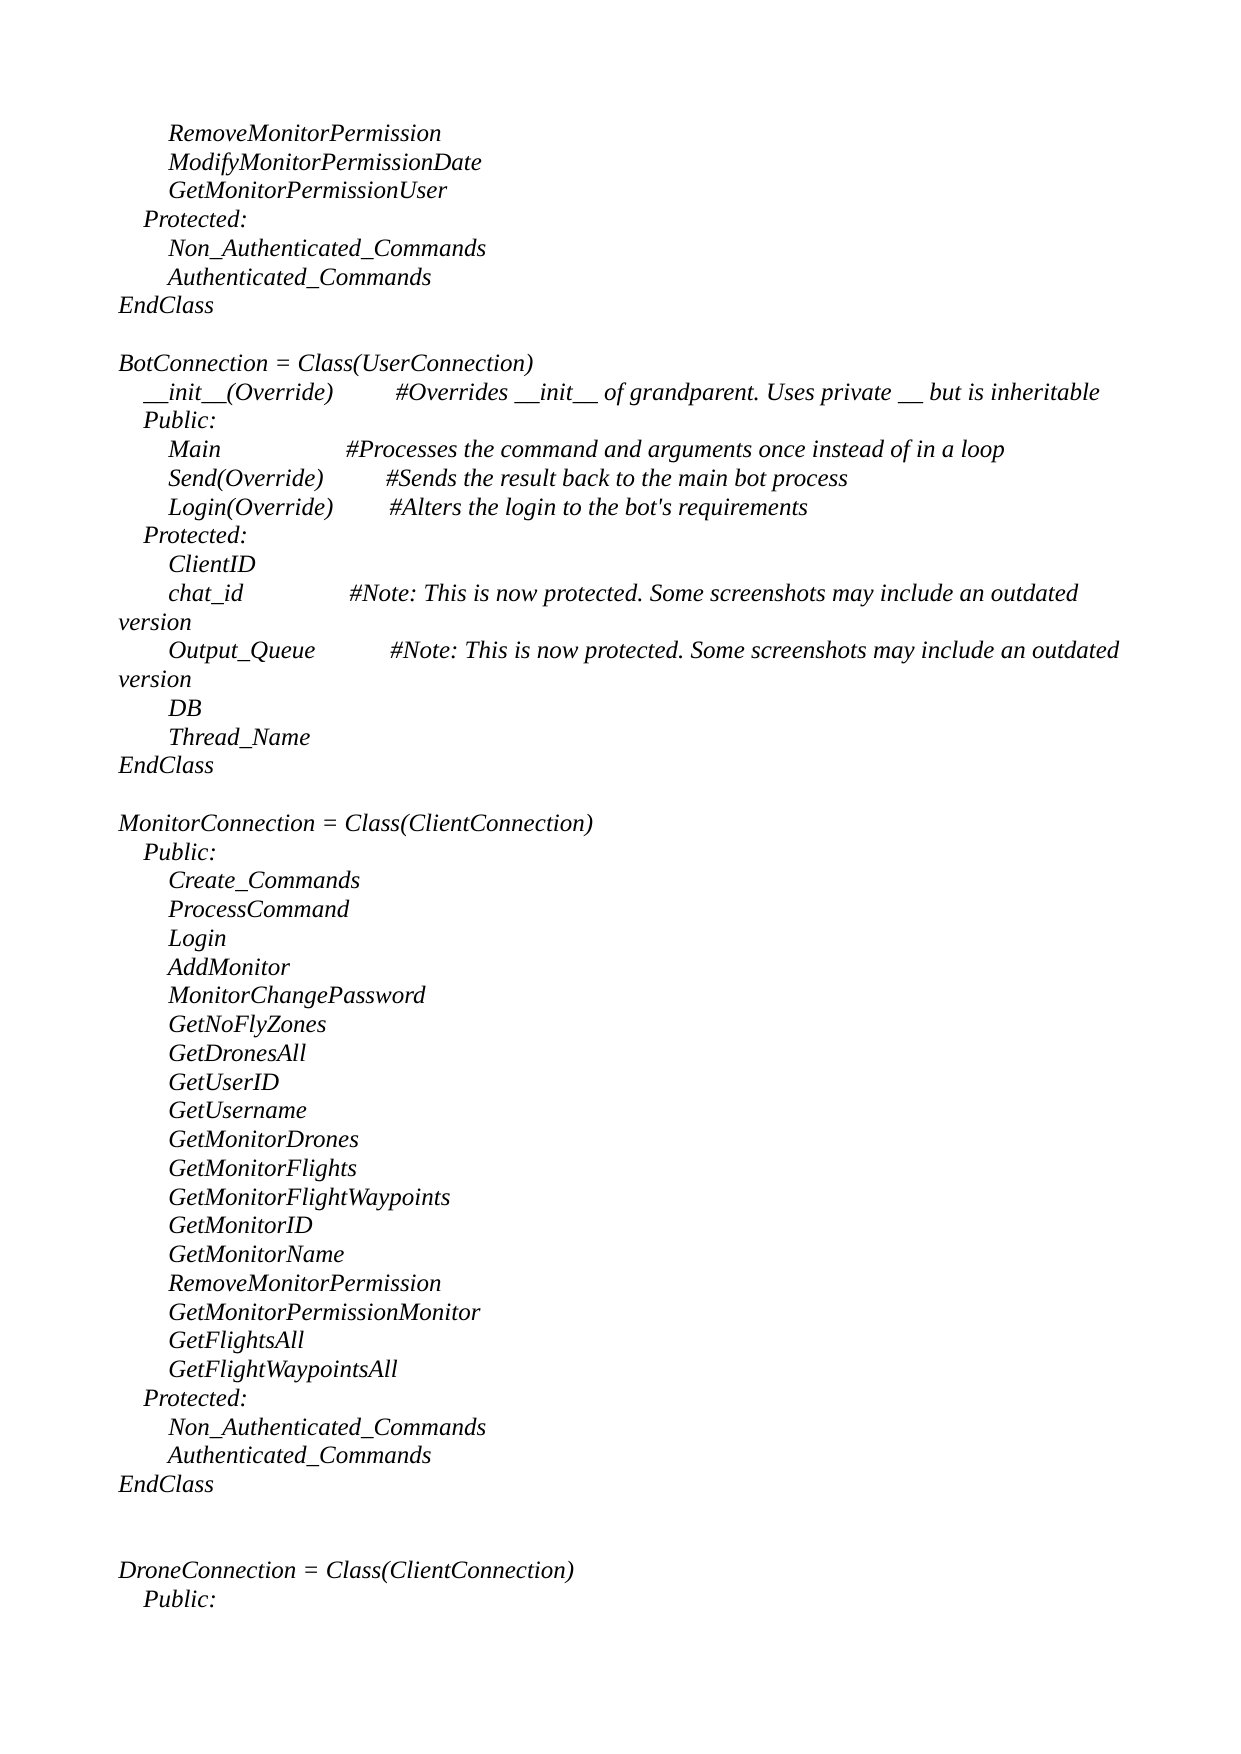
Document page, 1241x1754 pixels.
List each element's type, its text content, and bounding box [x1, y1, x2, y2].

text Public: [118, 1584, 1122, 1613]
text Authenticated_Commands [118, 262, 1122, 291]
text GetMonitorPermissionMonitor [118, 1297, 1122, 1326]
text GetUserID [118, 1067, 1122, 1096]
text Output_Queue #Note: This is now protected. Some screenshots may include an outdated version [118, 636, 1122, 693]
text Protected: [118, 204, 1122, 233]
text GetMonitorFlights [118, 1153, 1122, 1182]
text EndClass [118, 751, 1122, 779]
text DB [118, 693, 1122, 722]
text Authenticated_Commands [118, 1441, 1122, 1469]
text Thread_Name [118, 722, 1122, 751]
text AddMonitor [118, 952, 1122, 981]
text GetMonitorDrones [118, 1124, 1122, 1153]
text Send(Override) #Sends the result back to the main bot process [118, 463, 1122, 492]
text ModifyMonitorPermissionDate [118, 147, 1122, 176]
text EndClass [118, 1469, 1122, 1498]
text Public: [118, 406, 1122, 434]
text GetDronesAll [118, 1038, 1122, 1067]
text GetMonitorFlightWaypoints [118, 1182, 1122, 1211]
text Non_Authenticated_Commands [118, 233, 1122, 262]
text chat_id #Note: This is now protected. Some screenshots may include an outdated version [118, 578, 1122, 636]
text Create_Commands [118, 866, 1122, 894]
text RemoveMonitorPermission [118, 1268, 1122, 1297]
text Main #Processes the command and arguments once instead of in a loop [118, 434, 1122, 463]
text ProcessCommand [118, 894, 1122, 923]
text MonitorChangePassword [118, 981, 1122, 1009]
text GetNoFlyZones [118, 1009, 1122, 1038]
text EndClass [118, 291, 1122, 319]
text GetMonitorID [118, 1211, 1122, 1239]
text ClientID [118, 549, 1122, 578]
text RemoveMonitorPermission [118, 118, 1122, 147]
text BotConnection = Class(UserConnection) [118, 348, 1122, 377]
text Protected: [118, 521, 1122, 549]
text GetMonitorPermissionUser [118, 176, 1122, 204]
text __init__(Override) #Overrides __init__ of grandparent. Uses private __ but is inheritable [118, 377, 1122, 406]
text DroneConnection = Class(ClientConnection) [118, 1556, 1122, 1584]
text Login [118, 923, 1122, 952]
text Public: [118, 837, 1122, 866]
text Non_Authenticated_Commands [118, 1412, 1122, 1441]
text GetFlightsAll [118, 1326, 1122, 1354]
text Protected: [118, 1383, 1122, 1412]
text GetFlightWaypointsAll [118, 1354, 1122, 1383]
text Login(Override) #Alters the login to the bot's requirements [118, 492, 1122, 521]
text GetMonitorName [118, 1239, 1122, 1268]
text GetUsername [118, 1096, 1122, 1124]
text MonitorConnection = Class(ClientConnection) [118, 808, 1122, 837]
